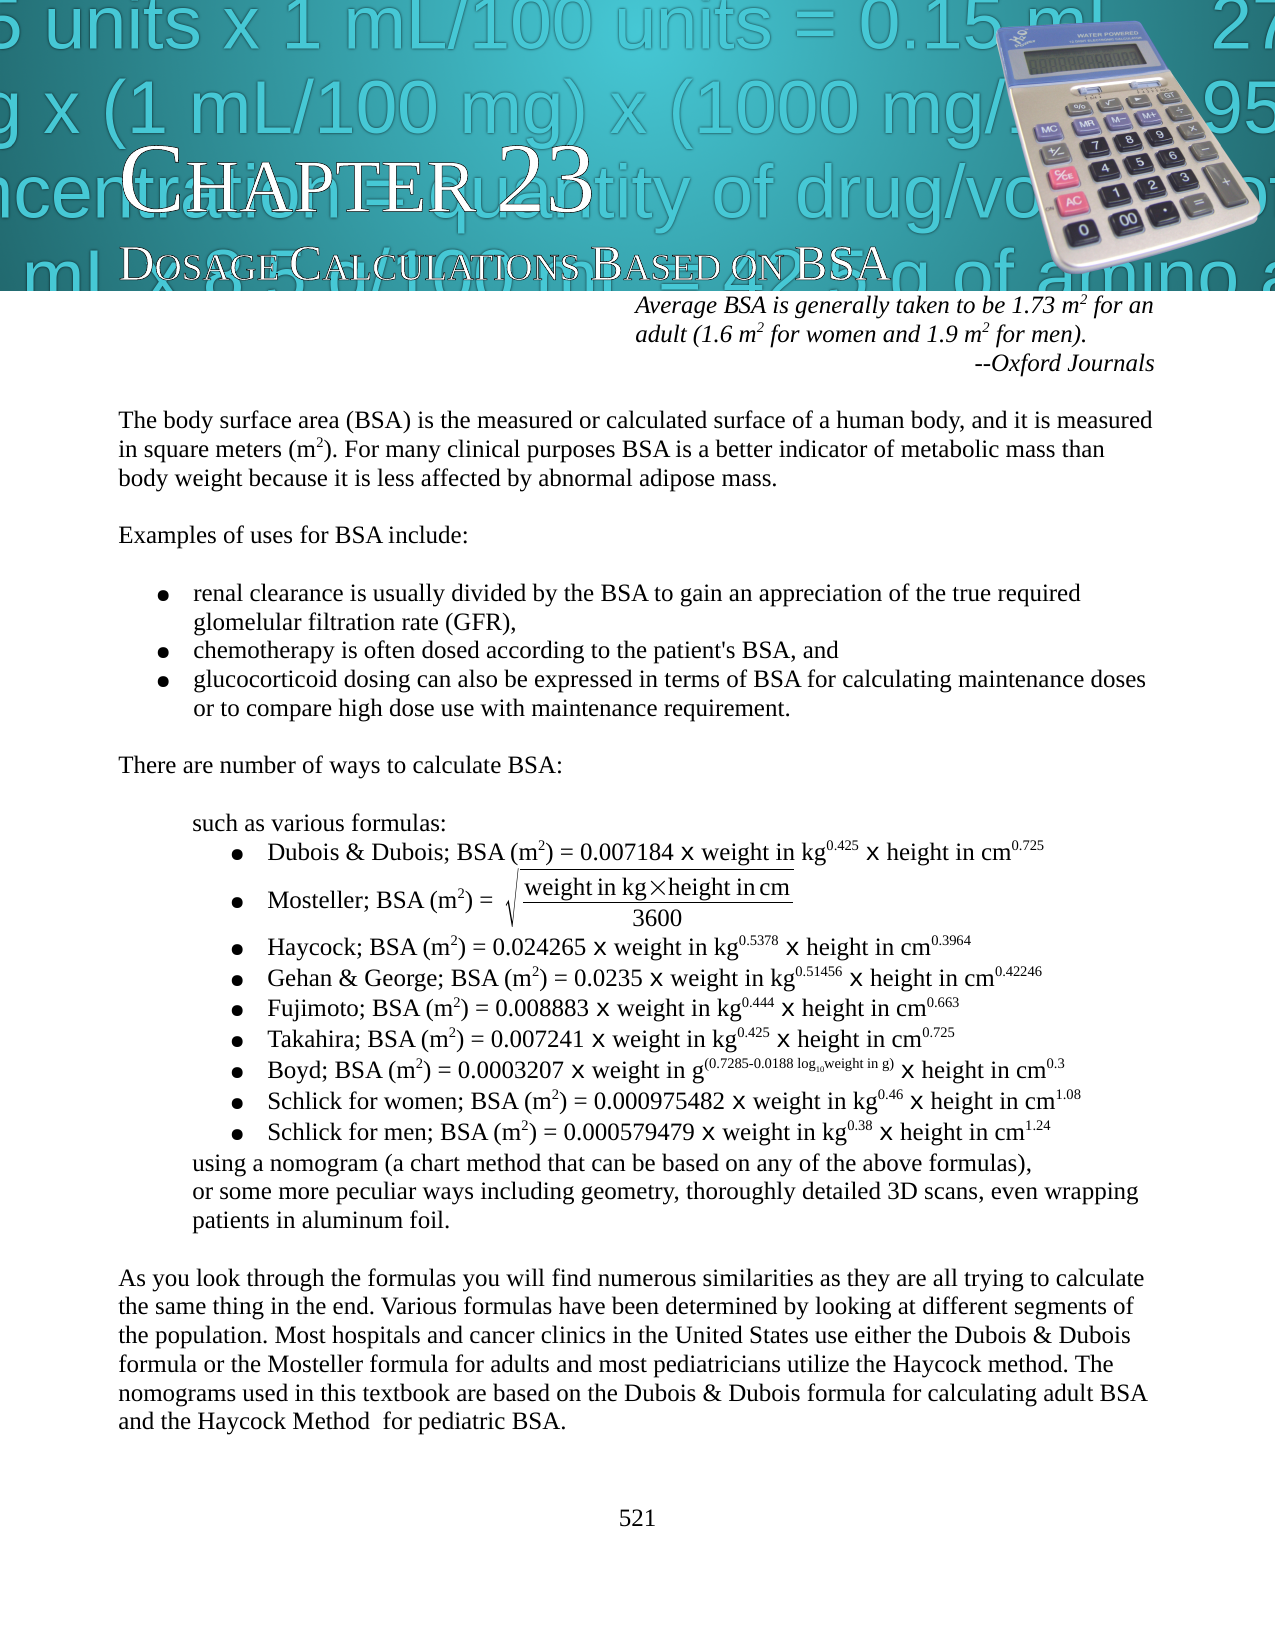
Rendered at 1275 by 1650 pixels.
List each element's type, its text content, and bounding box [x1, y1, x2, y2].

list Boyd; BSA (m2) = 0.0003207 x weight in g(0.7285-0.0188 log10weight in g) x height in cm0.3 [229, 1055, 1157, 1086]
text There are number of ways to calculate BSA: [118, 751, 1157, 779]
text As you look through the formulas you will find numerous similarities as they are all trying to calculate the same thing in the end. Various formulas have been determined by looking at different segments of the population. Most hospitals and cancer clinics in the United States use either the Dubois & Dubois formula or the Mosteller formula for adults and most pediatricians utilize the Haycock method. The nomograms used in this textbook are based on the Dubois & Dubois formula for calculating adult BSA and the Haycock Method for pediatric BSA. [118, 1263, 1157, 1435]
text Average BSA is generally taken to be 1.73 m2 for an adult (1.6 m2 for women and 1.9 m2 for men). [635, 291, 1157, 348]
list Haycock; BSA (m2) = 0.024265 x weight in kg0.5378 x height in cm0.3964 [229, 932, 1157, 963]
text Examples of uses for BSA include: [118, 521, 1157, 549]
list Dubois & Dubois; BSA (m2) = 0.007184 x weight in kg0.425 x height in cm0.725 [229, 837, 1157, 868]
list Schlick for men; BSA (m2) = 0.000579479 x weight in kg0.38 x height in cm1.24 [229, 1117, 1157, 1148]
text such as various formulas: [192, 808, 1157, 837]
list renal clearance is usually divided by the BSA to gain an appreciation of the true required glomelular filtration rate (GFR), [156, 578, 1157, 636]
list Gehan & George; BSA (m2) = 0.0235 x weight in kg0.51456 x height in cm0.42246 [229, 963, 1157, 993]
text --Oxford Journals [118, 348, 1157, 377]
list Schlick for women; BSA (m2) = 0.000975482 x weight in kg0.46 x height in cm1.08 [229, 1086, 1157, 1117]
list glucocorticoid dosing can also be expressed in terms of BSA for calculating maintenance doses or to compare high dose use with maintenance requirement. [156, 664, 1157, 722]
list Mosteller; BSA (m2) = [229, 868, 1157, 932]
text or some more peculiar ways including geometry, thoroughly detailed 3D scans, even wrapping patients in aluminum foil. [192, 1176, 1157, 1234]
list chemotherapy is often dosed according to the patient's BSA, and [156, 636, 1157, 664]
list Fujimoto; BSA (m2) = 0.008883 x weight in kg0.444 x height in cm0.663 [229, 993, 1157, 1024]
text using a nomogram (a chart method that can be based on any of the above formulas), [192, 1148, 1157, 1176]
picture [0, 0, 1275, 291]
text The body surface area (BSA) is the measured or calculated surface of a human body, and it is measured in square meters (m2). For many clinical purposes BSA is a better indicator of metabolic mass than body weight because it is less affected by abnormal adipose mass. [118, 406, 1157, 492]
list Takahira; BSA (m2) = 0.007241 x weight in kg0.425 x height in cm0.725 [229, 1024, 1157, 1055]
